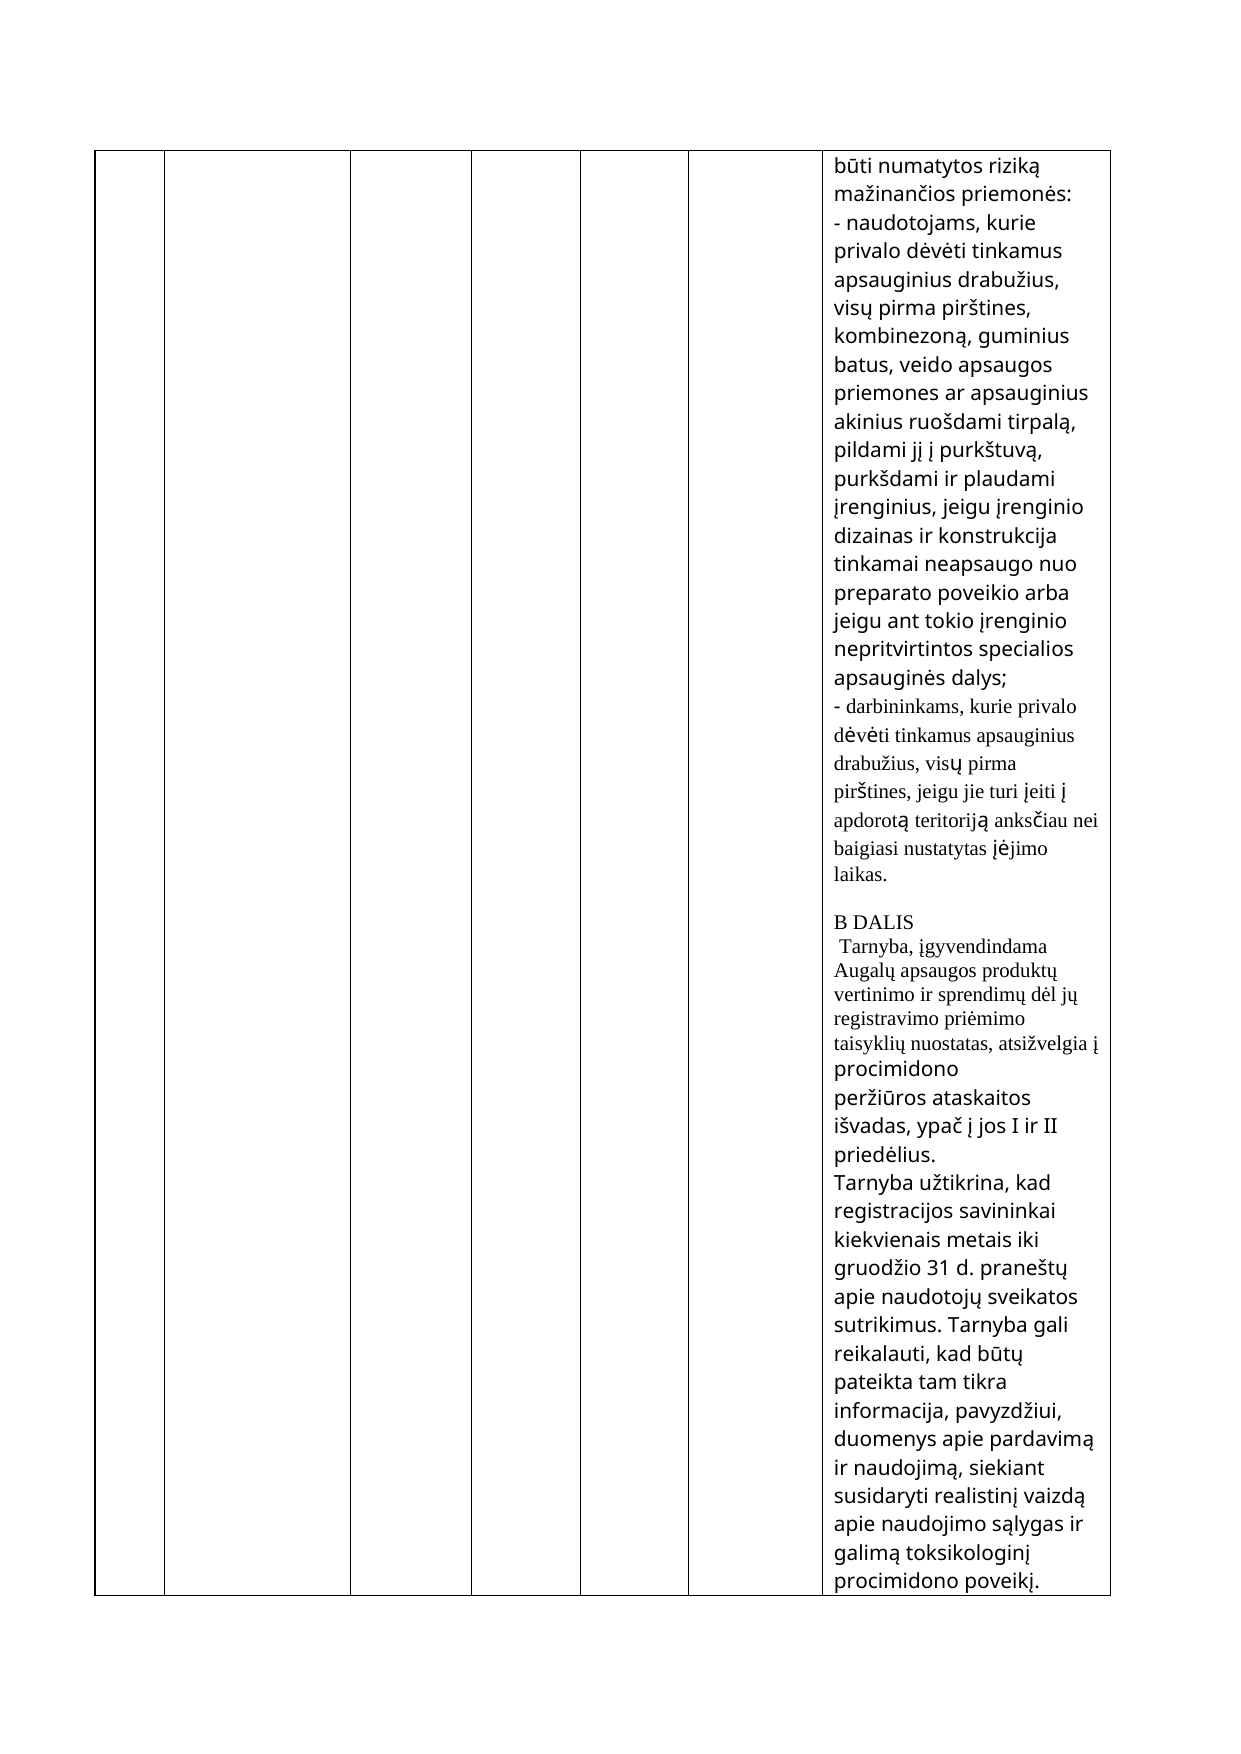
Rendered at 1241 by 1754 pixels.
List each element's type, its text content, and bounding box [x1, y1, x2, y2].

table_cell būti numatytos riziką mažinančios priemonės: - naudotojams, kurie privalo dėvėti tinkamus apsauginius drabužius, visų pirma pirštines, kombinezoną, guminius batus, veido apsaugos priemones ar apsauginius akinius ruošdami tirpalą, pildami jį į purkštuvą, purkšdami ir plaudami įrenginius, jeigu įrenginio dizainas ir konstrukcija tinkamai neapsaugo nuo preparato poveikio arba jeigu ant tokio įrenginio nepritvirtintos specialios apsauginės dalys; - darbininkams, kurie privalo dėvėti tinkamus apsauginius drabužius, visų pirma pirštines, jeigu jie turi įeiti į apdorotą teritoriją anksčiau nei baigiasi nustatytas įėjimo laikas. B DALIS Tarnyba, įgyvendindama Augalų apsaugos produktų vertinimo ir sprendimų dėl jų registravimo priėmimo taisyklių nuostatas, atsižvelgia į procimidono peržiūros ataskaitos išvadas, ypač į jos I ir II priedėlius. Tarnyba užtikrina, kad registracijos savininkai kiekvienais metais iki gruodžio 31 d. praneštų apie naudotojų sveikatos sutrikimus. Tarnyba gali reikalauti, kad būtų pateikta tam tikra informacija, pavyzdžiui, duomenys apie pardavimą ir naudojimą, siekiant susidaryti realistinį vaizdą apie naudojimo sąlygas ir galimą toksikologinį procimidono poveikį. [823, 151, 1110, 1595]
table_cell [472, 151, 580, 1595]
table_cell [96, 151, 164, 1595]
table_cell [165, 151, 350, 1595]
table_cell [689, 151, 822, 1595]
table_cell [351, 151, 471, 1595]
table_cell [581, 151, 688, 1595]
